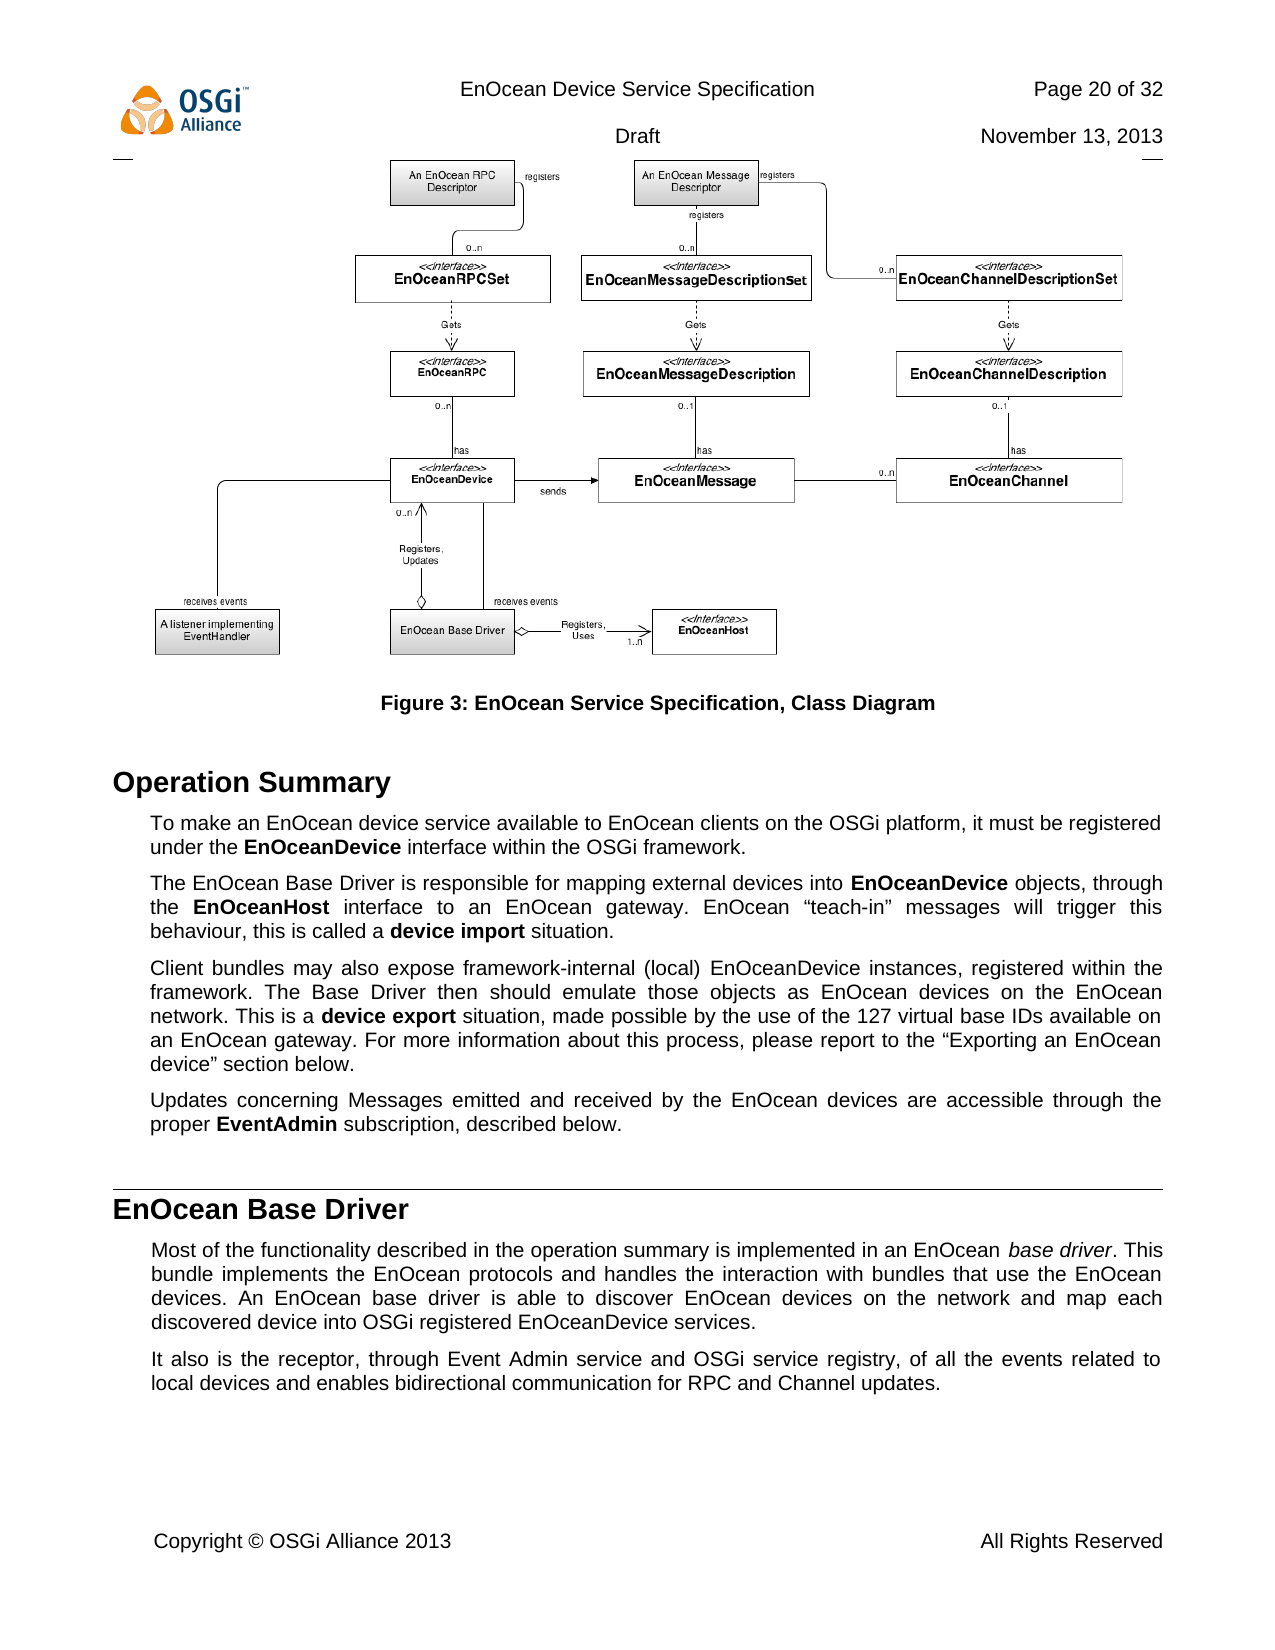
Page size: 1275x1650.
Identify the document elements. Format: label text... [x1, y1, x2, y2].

subtitle EnOcean Base Driver [112, 1190, 1163, 1226]
picture [153, 158, 1123, 655]
subtitle Operation Summary [112, 762, 1163, 798]
list It also is the receptor, through Event Admin service and OSGi service registry, of all the events related to local devices and enables bidirectional communication for RPC and Channel updates. [151, 1346, 1163, 1394]
text To make an EnOcean device service available to EnOcean clients on the OSGi platform, it must be registered under the EnOceanDevice interface within the OSGi framework. [150, 811, 1163, 859]
text Updates concerning Messages emitted and received by the EnOcean devices are accessible through the proper EventAdmin subscription, described below. [150, 1088, 1163, 1136]
text Figure 3: EnOcean Service Specification, Class Diagram [173, 691, 1143, 714]
text The EnOcean Base Driver is responsible for mapping external devices into EnOceanDevice objects, through the EnOceanHost interface to an EnOcean gateway. EnOcean “teach-in” messages will trigger this behaviour, this is called a device import situation. [150, 871, 1163, 943]
picture [113, 78, 257, 142]
text Most of the functionality described in the operation summary is implemented in an EnOcean base driver. This bundle implements the EnOcean protocols and handles the interaction with bundles that use the EnOcean devices. An EnOcean base driver is able to discover EnOcean devices on the network and map each discovered device into OSGi registered EnOceanDevice services. [151, 1238, 1163, 1334]
